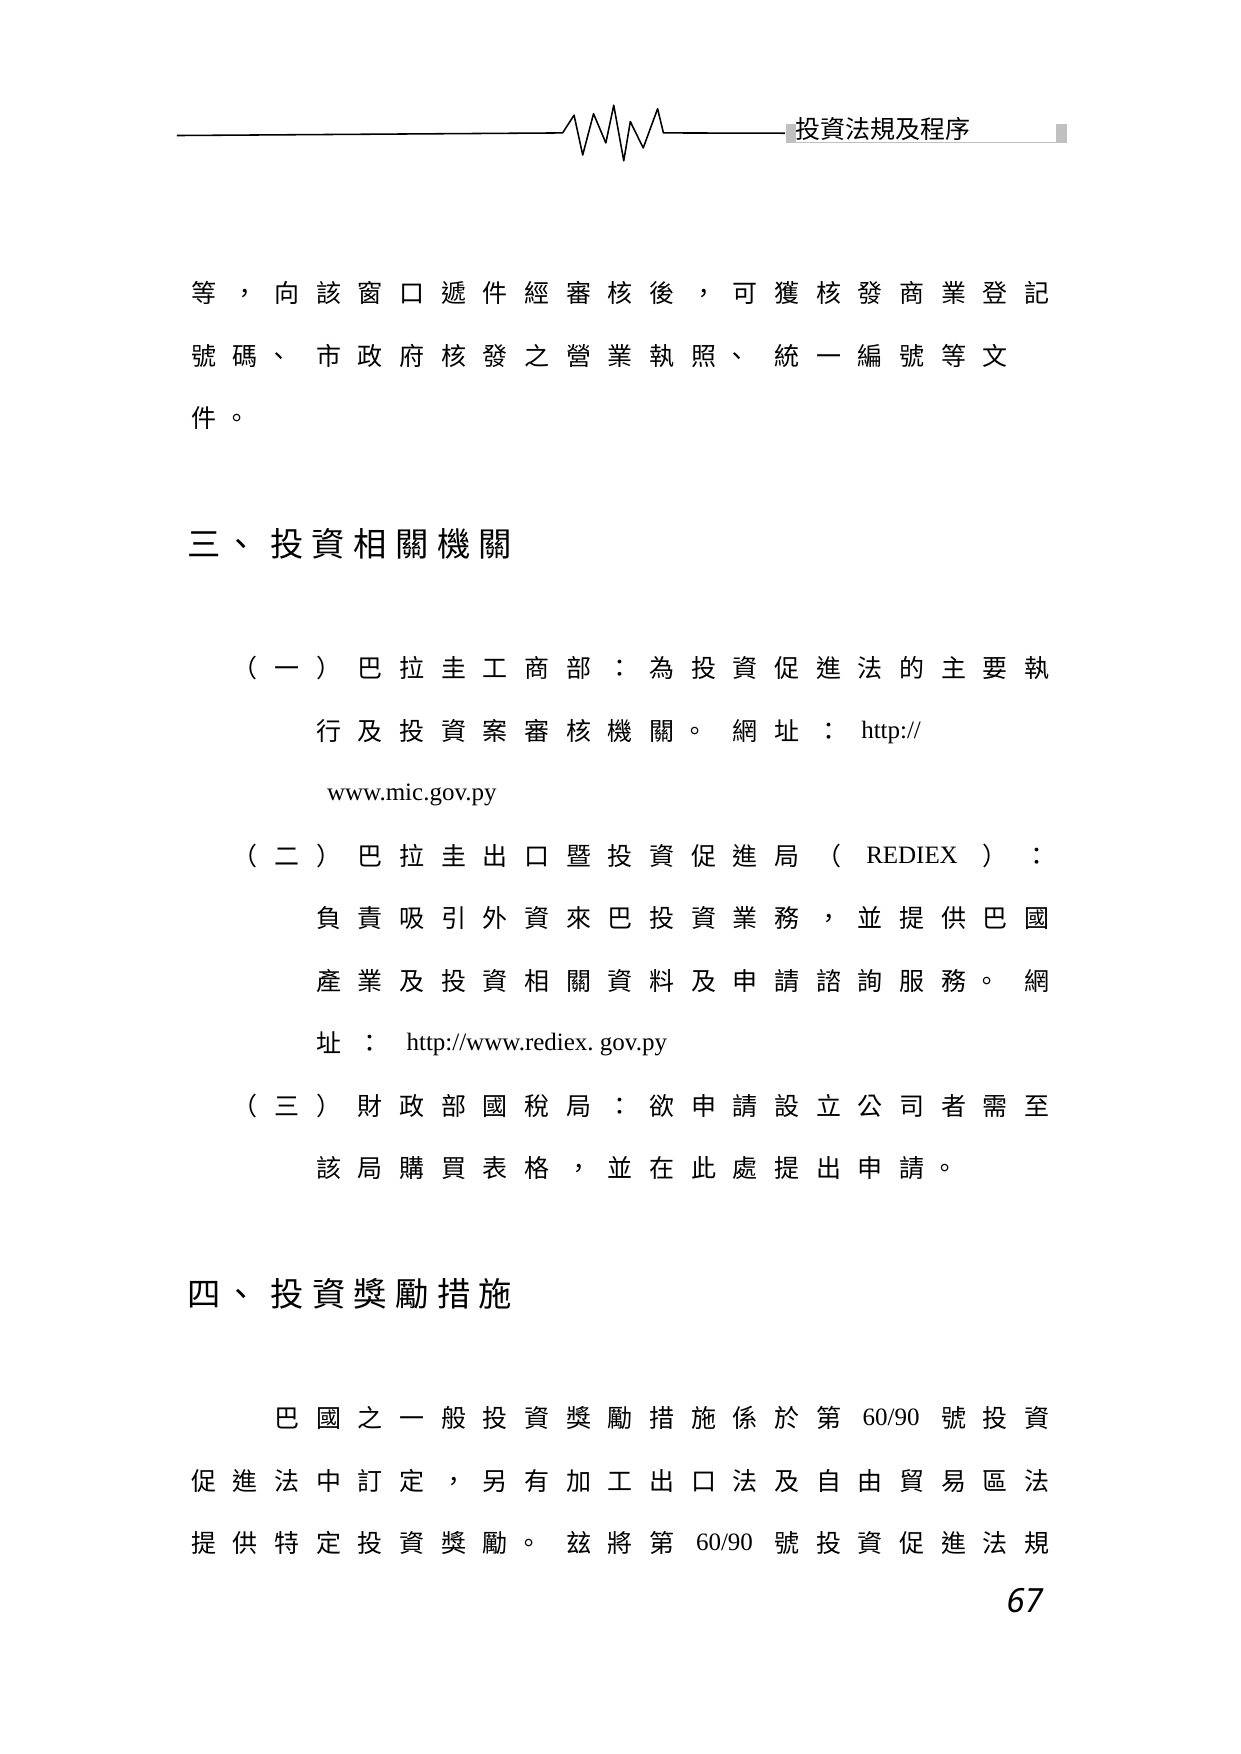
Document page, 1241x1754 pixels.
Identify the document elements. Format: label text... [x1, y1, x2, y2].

text （二）巴拉圭出口暨投資促進局（REDIEX）：負責吸引外資來巴投資業務，並提供巴國產業及投資相關資料及申請諮詢服務。網址：http://www.rediex. gov.py [207, 813, 1058, 1063]
text 巴國之一般投資獎勵措施係於第60/90號投資促進法中訂定，另有加工出口法及自由貿易區法提供特定投資獎勵。玆將第60/90號投資促進法規 [183, 1375, 1058, 1563]
text （三）財政部國稅局：欲申請設立公司者需至該局購買表格，並在此處提出申請。 [207, 1063, 1058, 1188]
text 三、投資相關機關 [183, 500, 1058, 563]
text 四、投資獎勵措施 [183, 1250, 1058, 1313]
text 等，向該窗口遞件經審核後，可獲核發商業登記號碼、市政府核發之營業執照、統一編號等文件。 [183, 250, 1058, 438]
text （一）巴拉圭工商部：為投資促進法的主要執行及投資案審核機關。網址：http://www.mic.gov.py [207, 625, 1058, 813]
